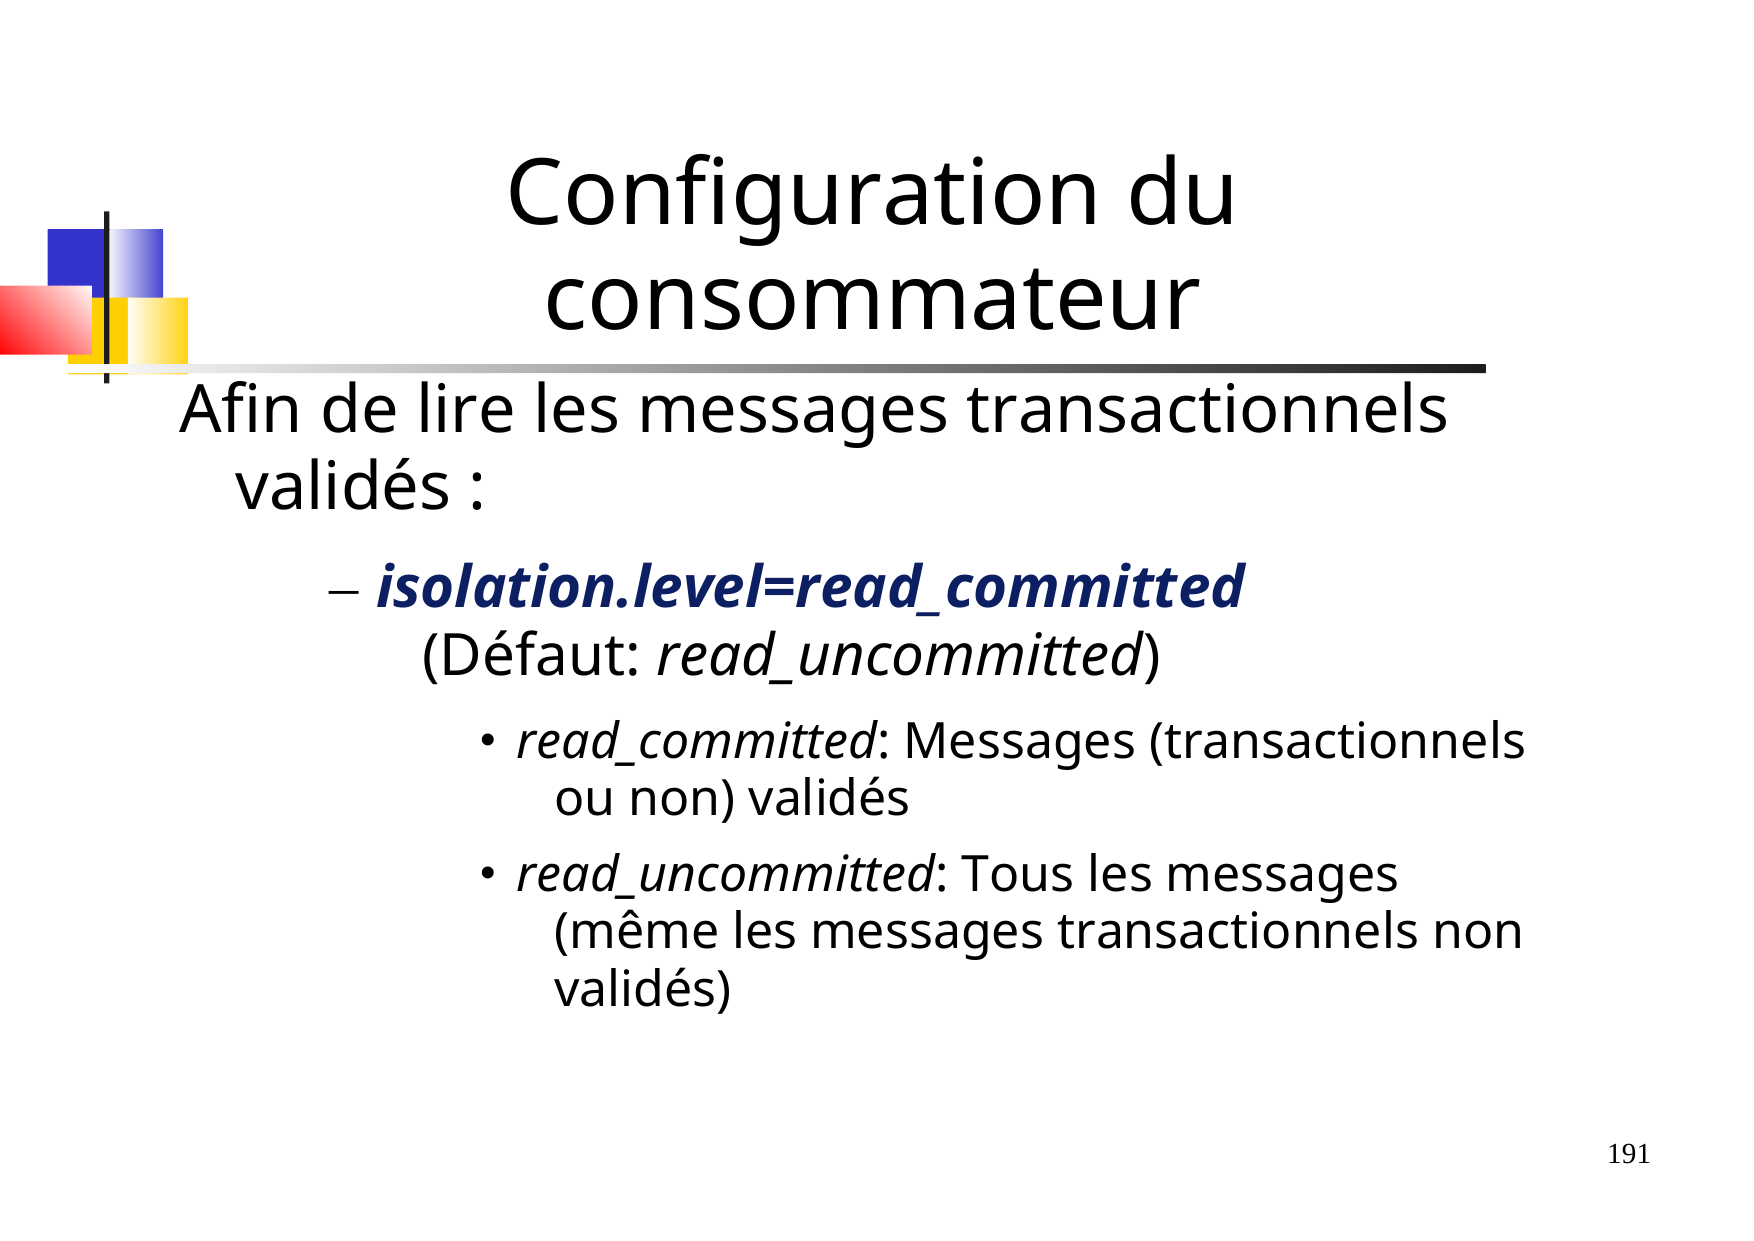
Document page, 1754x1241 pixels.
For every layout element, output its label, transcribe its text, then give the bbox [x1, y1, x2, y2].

list Afin de lire les messages transactionnels validés : isolation.level=read_committed (Défaut: read_uncommitted) read_committed: Messages (transactionnels ou non) validés read_uncommitted: Tous les messages (même les messages transactionnels non validés) [179, 371, 1567, 1091]
title Configuration du consommateur [179, 139, 1567, 351]
